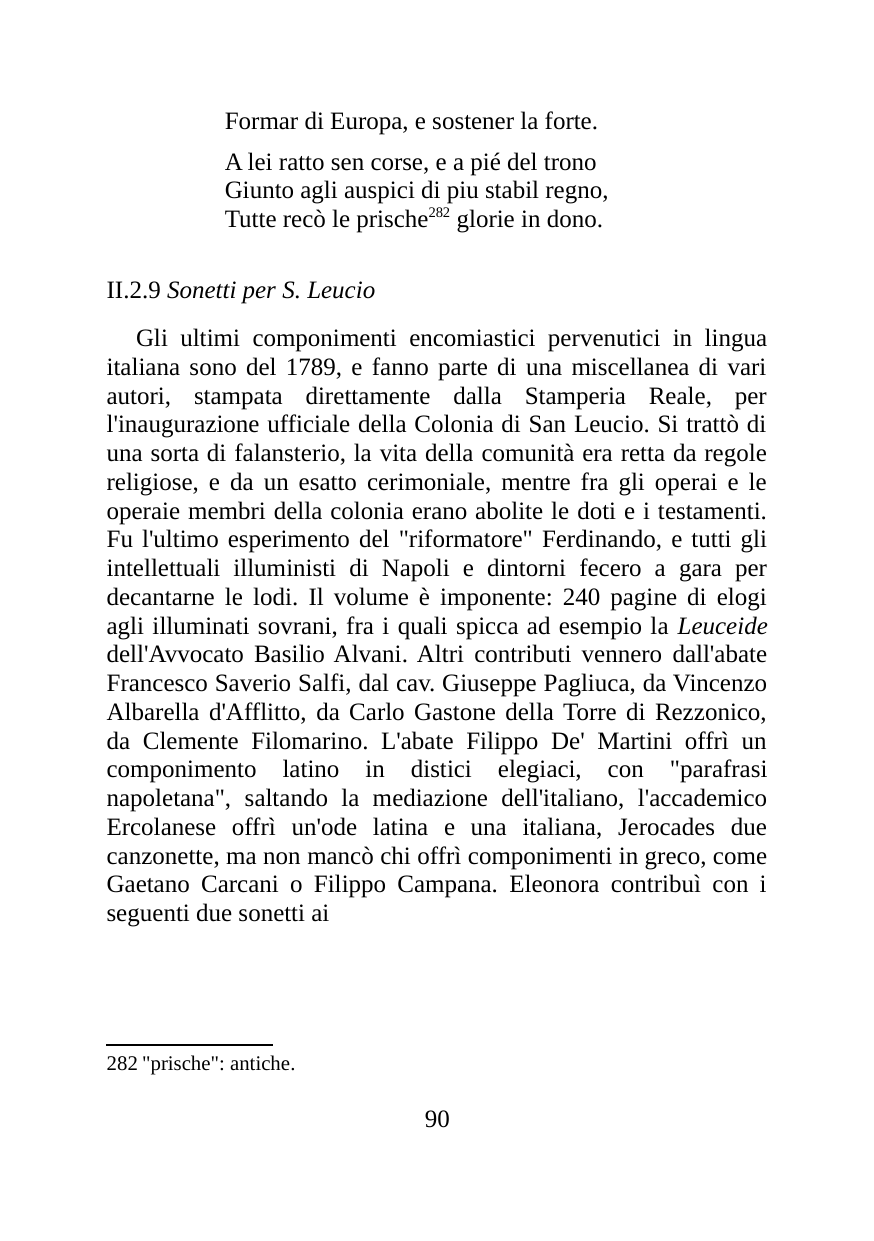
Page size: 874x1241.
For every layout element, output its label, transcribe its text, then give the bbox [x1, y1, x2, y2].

text Formar di Europa, e sostener la forte. [224, 106, 768, 135]
text Gli ultimi componimenti encomiastici pervenutici in lingua italiana sono del 1789, e fanno parte di una miscellanea di vari autori, stampata direttamente dalla Stamperia Reale, per l'inaugurazione ufficiale della Colonia di San Leucio. Si trattò di una sorta di falansterio, la vita della comunità era retta da regole religiose, e da un esatto cerimoniale, mentre fra gli operai e le operaie membri della colonia erano abolite le doti e i testamenti. Fu l'ultimo esperimento del "riformatore" Ferdinando, e tutti gli intellettuali illuministi di Napoli e dintorni fecero a gara per decantarne le lodi. Il volume è imponente: 240 pagine di elogi agli illuminati sovrani, fra i quali spicca ad esempio la Leuceide dell'Avvocato Basilio Alvani. Altri contributi vennero dall'abate Francesco Saverio Salfi, dal cav. Giuseppe Pagliuca, da Vincenzo Albarella d'Afflitto, da Carlo Gastone della Torre di Rezzonico, da Clemente Filomarino. L'abate Filippo De' Martini offrì un componimento latino in distici elegiaci, con "parafrasi napoletana", saltando la mediazione dell'italiano, l'accademico Ercolanese offrì un'ode latina e una italiana, Jerocades due canzonette, ma non mancò chi offrì componimenti in greco, come Gaetano Carcani o Filippo Campana. Eleonora contribuì con i seguenti due sonetti ai [106, 323, 768, 927]
text "prische": antiche. [106, 1051, 768, 1075]
subtitle II.2.9 Sonetti per S. Leucio [106, 276, 768, 304]
text A lei ratto sen corse, e a pié del trono Giunto agli auspici di piu stabil regno, Tutte recò le prische glorie in dono. [224, 147, 768, 233]
